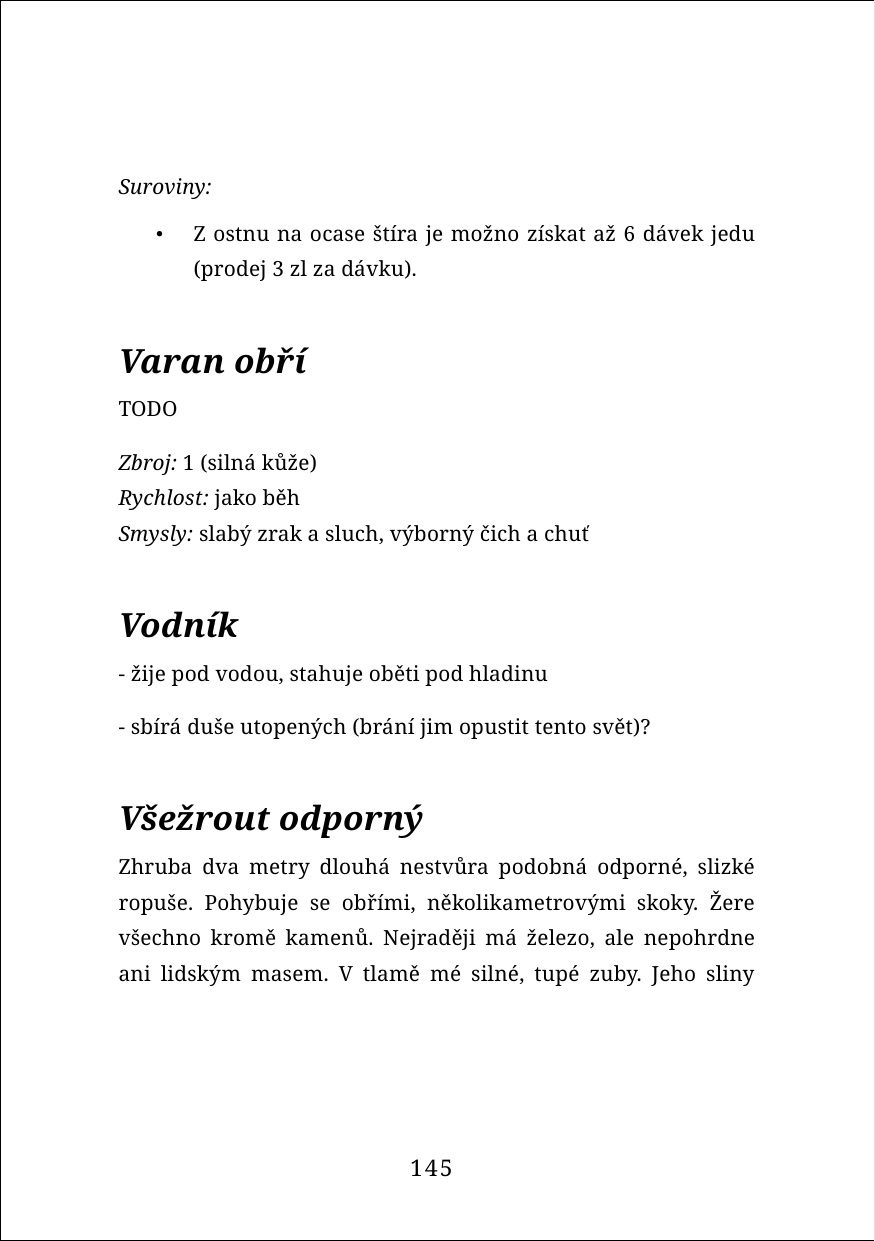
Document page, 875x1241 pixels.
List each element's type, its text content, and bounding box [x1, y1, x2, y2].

text Suroviny: [118, 172, 756, 200]
text Smysly: slabý zrak a sluch, výborný čich a chuť [118, 519, 756, 547]
subtitle Varan obří [118, 337, 756, 383]
subtitle Vodník [118, 602, 756, 647]
text Rychlost: jako běh [118, 483, 756, 512]
subtitle Všežrout odporný [118, 795, 756, 840]
text Zbroj: 1 (silná kůže) [118, 448, 756, 476]
text Zhruba dva metry dlouhá nestvůra podobná odporné, slizké ropuše. Pohybuje se obřími, několikametrovými skoky. Žere všechno kromě kamenů. Nejraději má železo, ale nepohrdne ani lidským masem. V tlamě mé silné, tupé zuby. Jeho sliny [118, 852, 756, 987]
text - žije pod vodou, stahuje oběti pod hladinu [118, 659, 756, 687]
text TODO [118, 394, 756, 423]
list Z ostnu na ocase štíra je možno získat až 6 dávek jedu (prodej 3 zl za dávku). [156, 219, 756, 283]
text - sbírá duše utopených (brání jim opustit tento svět)? [118, 712, 756, 741]
